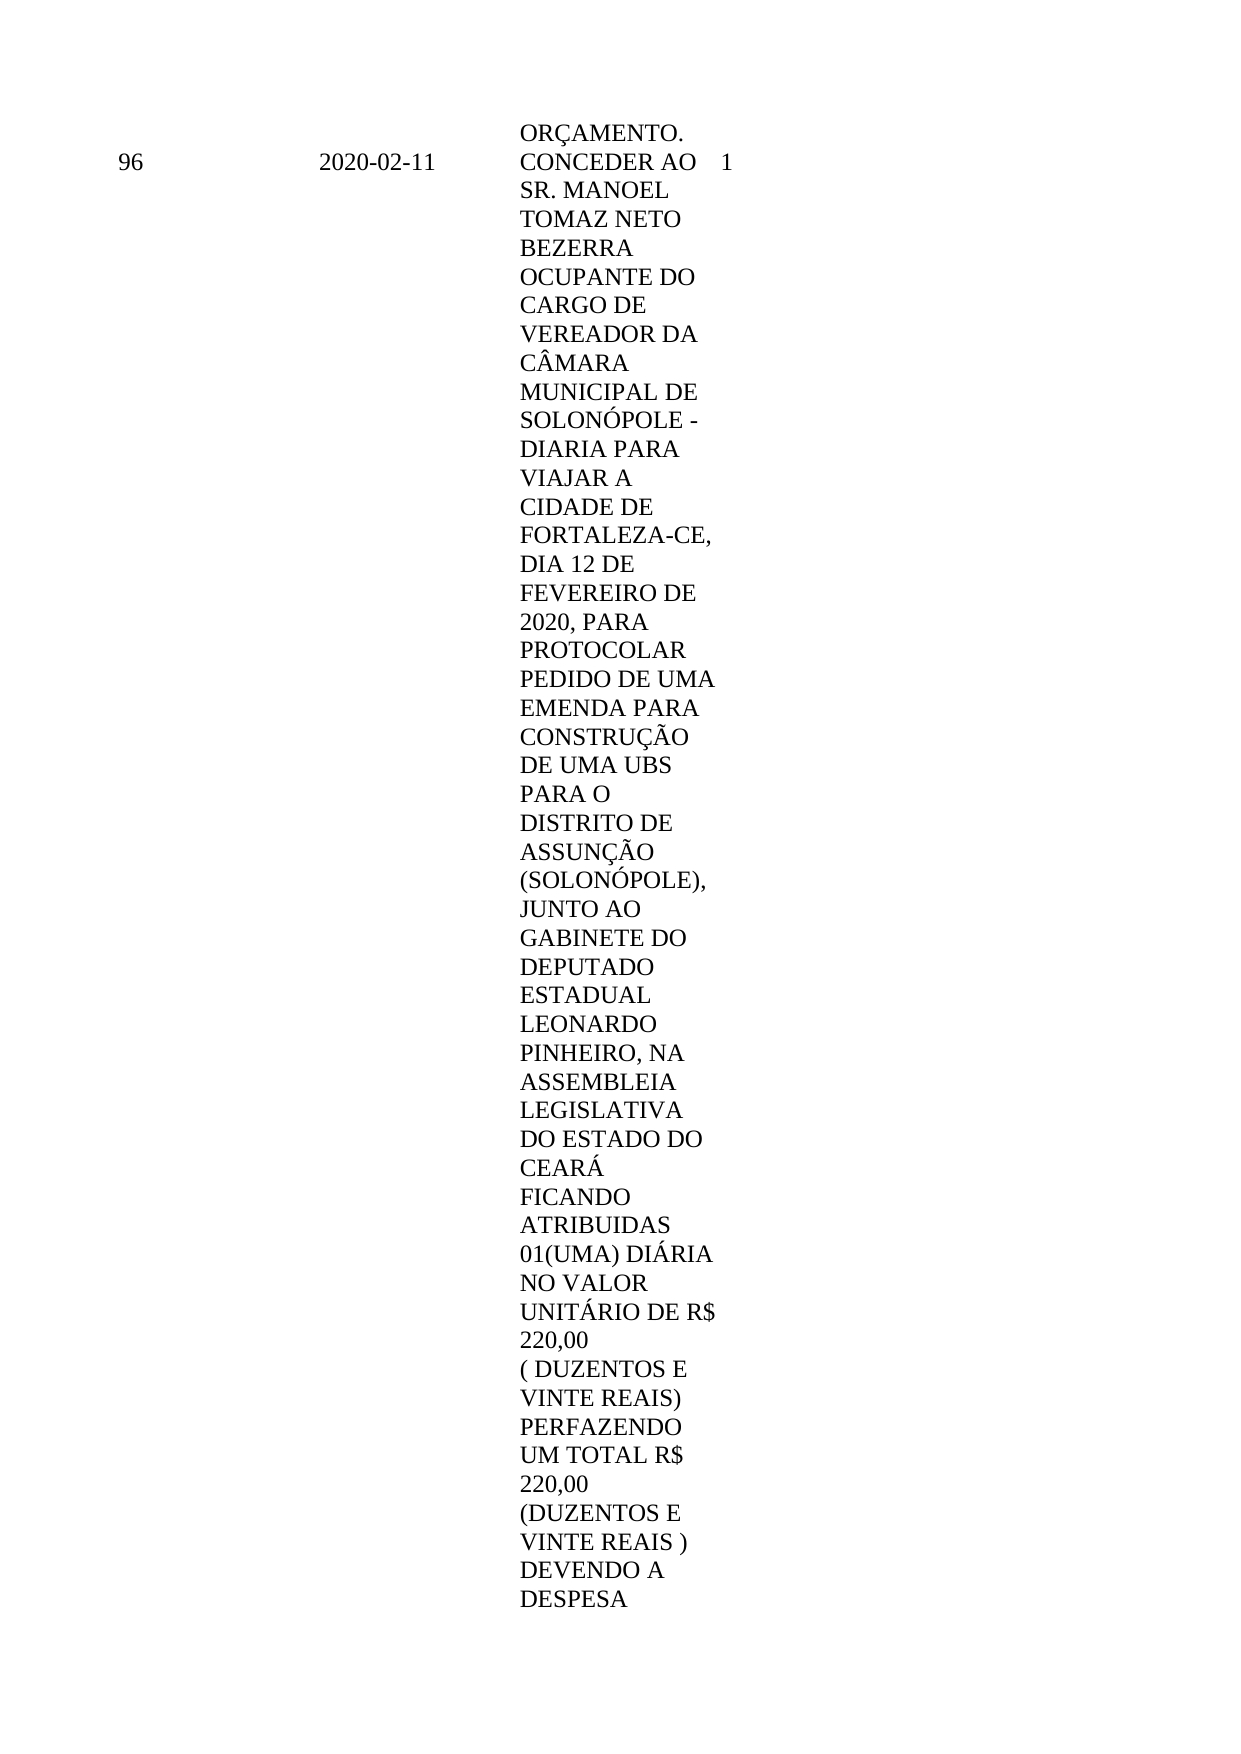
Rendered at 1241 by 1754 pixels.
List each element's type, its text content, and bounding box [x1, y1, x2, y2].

table_cell [921, 147, 1122, 1613]
table_cell [319, 118, 519, 147]
table_cell ORÇAMENTO. [520, 118, 720, 147]
table_cell [720, 118, 921, 147]
table_cell 2020-02-11 [319, 147, 519, 1613]
table_cell CONCEDER AO SR. MANOEL TOMAZ NETO BEZERRA OCUPANTE DO CARGO DE VEREADOR DA CÂMARA MUNICIPAL DE SOLONÓPOLE - DIARIA PARA VIAJAR A CIDADE DE FORTALEZA-CE, DIA 12 DE FEVEREIRO DE 2020, PARA PROTOCOLAR PEDIDO DE UMA EMENDA PARA CONSTRUÇÃO DE UMA UBS PARA O DISTRITO DE ASSUNÇÃO (SOLONÓPOLE), JUNTO AO GABINETE DO DEPUTADO ESTADUAL LEONARDO PINHEIRO, NA ASSEMBLEIA LEGISLATIVA DO ESTADO DO CEARÁ FICANDO ATRIBUIDAS 01(UMA) DIÁRIA NO VALOR UNITÁRIO DE R$ 220,00 ( DUZENTOS E VINTE REAIS) PERFAZENDO UM TOTAL R$ 220,00 (DUZENTOS E VINTE REAIS ) DEVENDO A DESPESA [520, 147, 720, 1613]
table_cell 1 [720, 147, 921, 1613]
table_cell [118, 118, 319, 147]
table_cell [921, 118, 1122, 147]
table_cell 96 [118, 147, 319, 1613]
